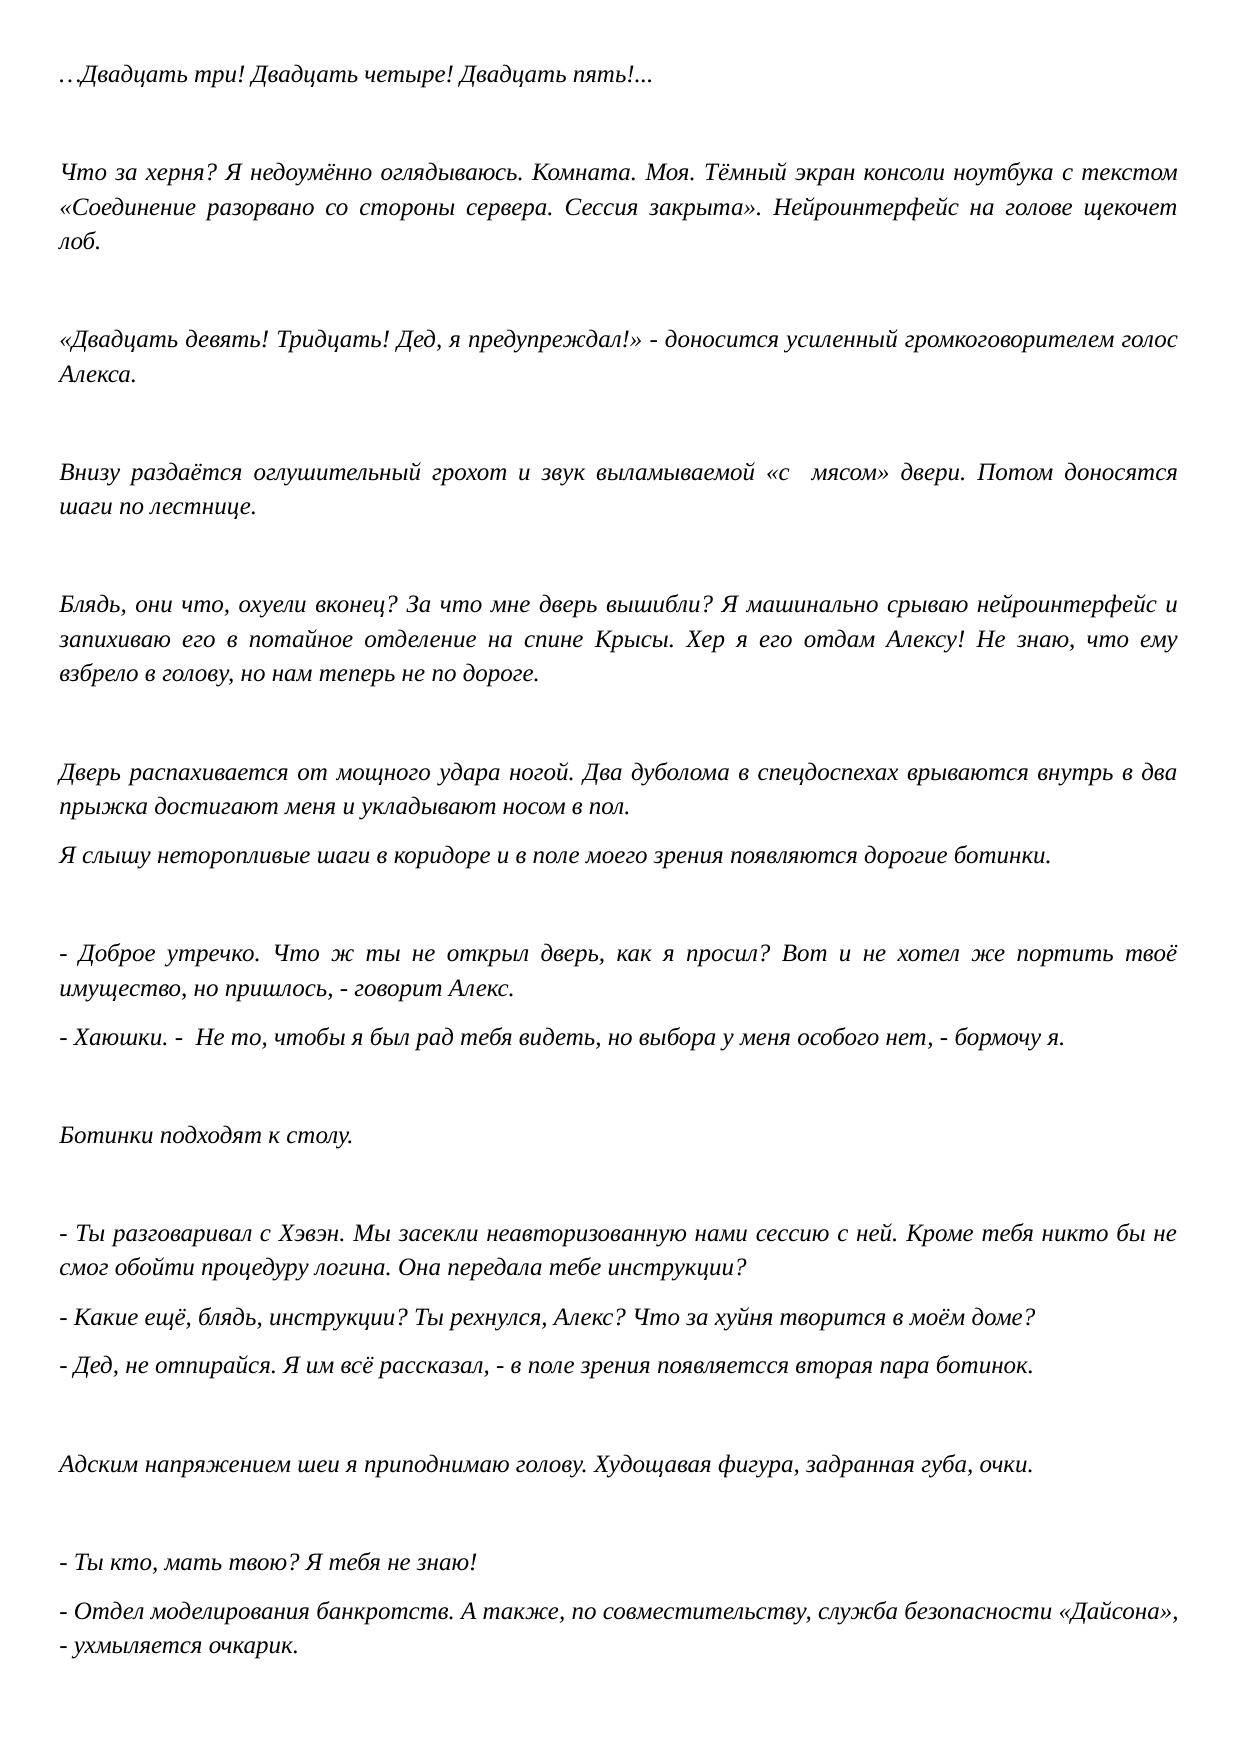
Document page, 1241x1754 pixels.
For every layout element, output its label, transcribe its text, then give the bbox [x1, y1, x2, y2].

text Дверь распахивается от мощного удара ногой. Два дуболома в спецдоспехах врываются внутрь в два прыжка достигают меня и укладывают носом в пол. [59, 757, 1181, 820]
text - Дед, не отпирайся. Я им всё рассказал, - в поле зрения появляетсся вторая пара ботинок. [59, 1351, 1181, 1379]
text Я слышу неторопливые шаги в коридоре и в поле моего зрения появляются дорогие ботинки. [59, 840, 1181, 869]
text - Отдел моделирования банкротств. А также, по совместительству, служба безопасности «Дайсона», - ухмыляется очкарик. [59, 1596, 1181, 1659]
text - Ты кто, мать твою? Я тебя не знаю! [59, 1547, 1181, 1576]
text Ботинки подходят к столу. [59, 1120, 1181, 1149]
text «Двадцать девять! Тридцать! Дед, я предупреждал!» - доносится усиленный громкоговорителем голос Алекса. [59, 324, 1181, 387]
text - Хаюшки. - Не то, чтобы я был рад тебя видеть, но выбора у меня особого нет, - бормочу я. [59, 1022, 1181, 1051]
text Адским напряжением шеи я приподнимаю голову. Худощавая фигура, задранная губа, очки. [59, 1449, 1181, 1477]
text - Ты разговаривал с Хэвэн. Мы засекли неавторизованную нами сессию с ней. Кроме тебя никто бы не смог обойти процедуру логина. Она передала тебе инструкции? [59, 1218, 1181, 1281]
text Блядь, они что, охуели вконец? За что мне дверь вышибли? Я машинально срываю нейроинтерфейс и запихиваю его в потайное отделение на спине Крысы. Хер я его отдам Алексу! Не знаю, что ему взбрело в голову, но нам теперь не по дороге. [59, 589, 1181, 687]
text …Двадцать три! Двадцать четыре! Двадцать пять!... [59, 59, 1181, 88]
text - Какие ещё, блядь, инструкции? Ты рехнулся, Алекс? Что за хуйня творится в моём доме? [59, 1302, 1181, 1330]
text Внизу раздаётся оглушительный грохот и звук выламываемой «с мясом» двери. Потом доносятся шаги по лестнице. [59, 457, 1181, 520]
text - Доброе утречко. Что ж ты не открыл дверь, как я просил? Вот и не хотел же портить твоё имущество, но пришлось, - говорит Алекс. [59, 938, 1181, 1001]
text Что за херня? Я недоумённо оглядываюсь. Комната. Моя. Тёмный экран консоли ноутбука с текстом «Соединение разорвано со стороны сервера. Сессия закрыта». Нейроинтерфейс на голове щекочет лоб. [59, 157, 1181, 255]
